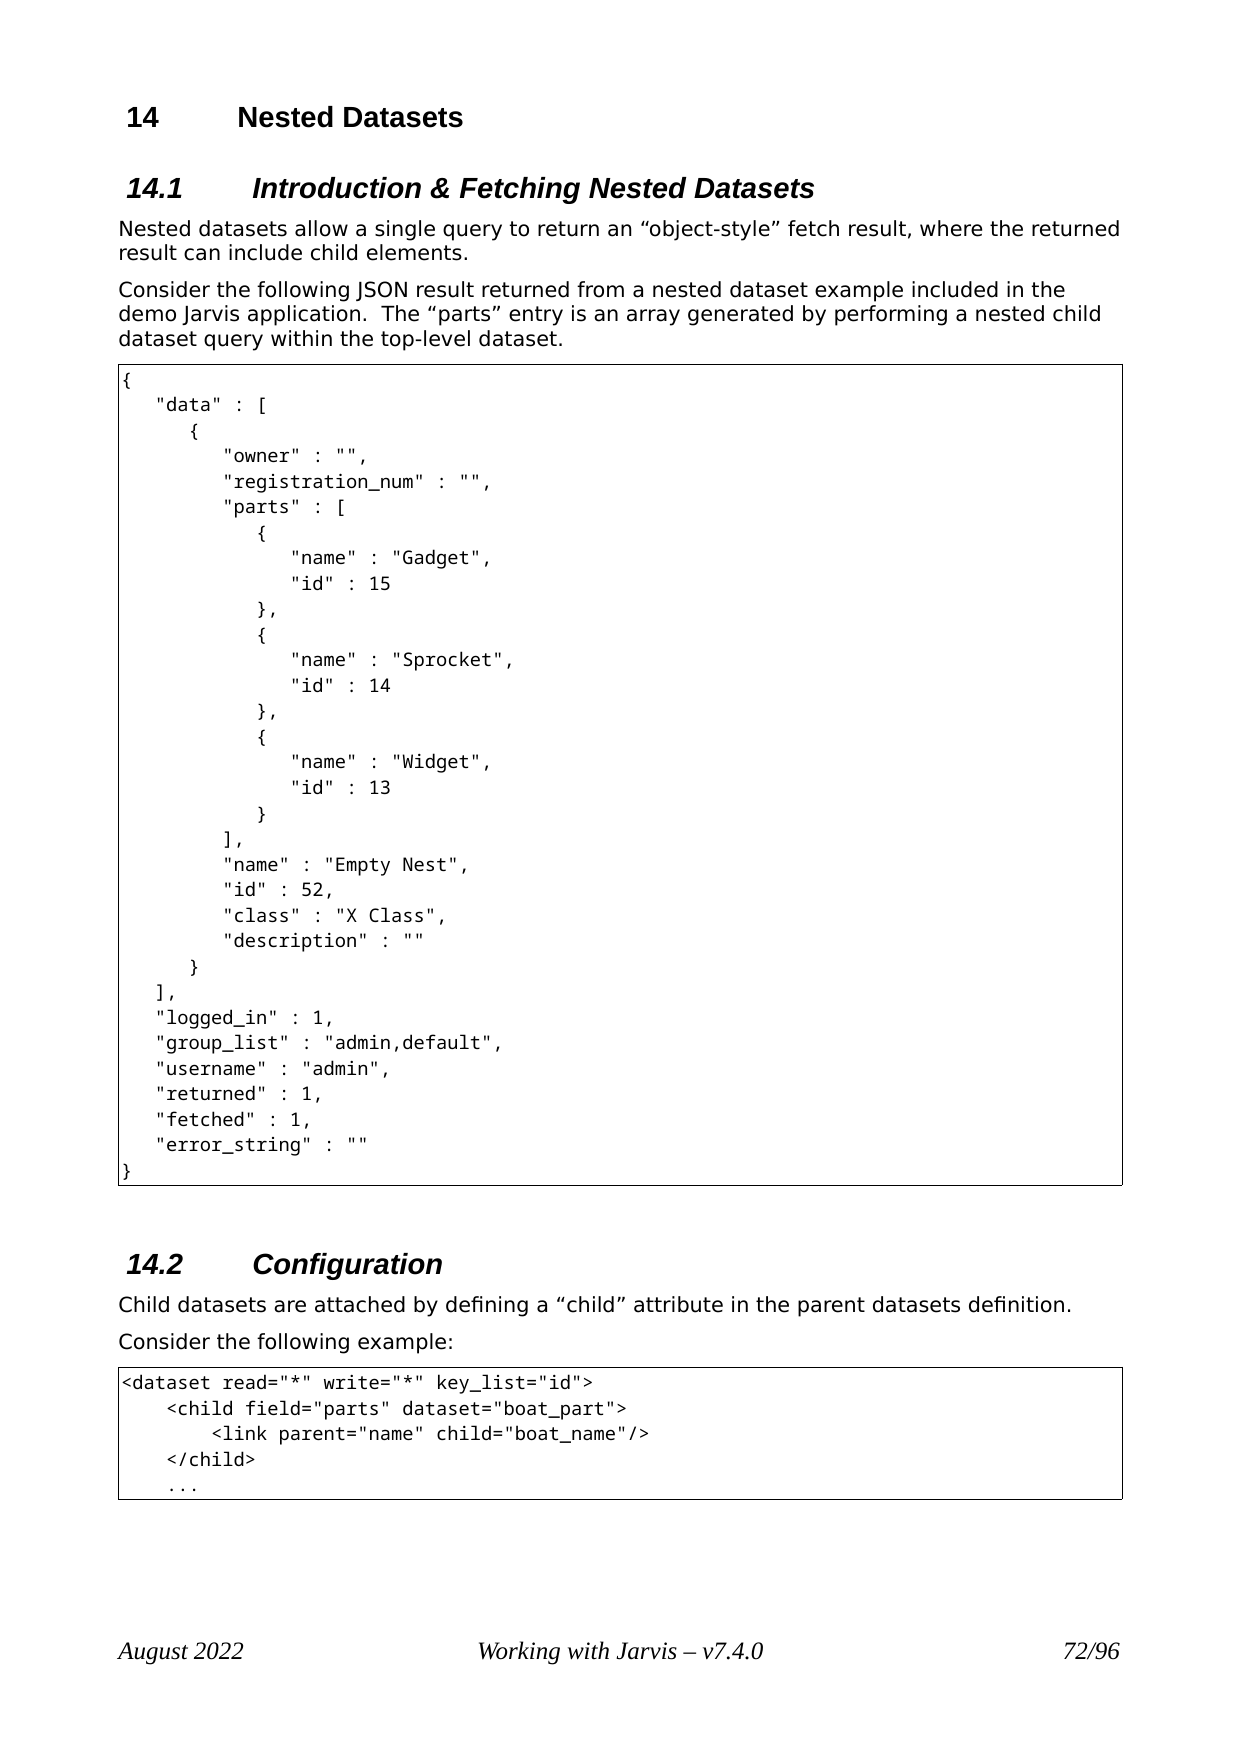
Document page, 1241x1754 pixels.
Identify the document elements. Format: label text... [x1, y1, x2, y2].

text <dataset read="*" write="*" key_list="id"> [119, 1368, 1122, 1392]
text "registration_num" : "", [119, 466, 1122, 491]
text { [119, 365, 1122, 389]
text Child datasets are attached by defining a “child” attribute in the parent datasets definition. [118, 1293, 1122, 1317]
text "name" : "Gadget", [119, 542, 1122, 568]
text <child field="parts" dataset="boat_part"> [119, 1392, 1122, 1418]
text "owner" : "", [119, 440, 1122, 466]
text "returned" : 1, [119, 1078, 1122, 1103]
subtitle Nested Datasets [118, 100, 1122, 133]
text Nested datasets allow a single query to return an “object-style” fetch result, where the returned result can include child elements. [118, 217, 1122, 266]
text "id" : 15 [119, 568, 1122, 593]
subtitle Introduction & Fetching Nested Datasets [118, 171, 1122, 204]
subtitle Configuration [118, 1247, 1122, 1281]
text Consider the following example: [118, 1330, 1122, 1354]
text "error_string" : "" [119, 1129, 1122, 1154]
text }, [119, 593, 1122, 619]
text "name" : "Sprocket", [119, 644, 1122, 670]
text { [119, 619, 1122, 644]
text "username" : "admin", [119, 1052, 1122, 1078]
text "group_list" : "admin,default", [119, 1027, 1122, 1052]
text { [119, 721, 1122, 746]
text { [119, 414, 1122, 440]
text "class" : "X Class", [119, 899, 1122, 925]
text "name" : "Widget", [119, 746, 1122, 772]
text <link parent="name" child="boat_name"/> [119, 1418, 1122, 1443]
text } [119, 1154, 1122, 1185]
text "logged_in" : 1, [119, 1001, 1122, 1027]
text "data" : [ [119, 389, 1122, 414]
text "id" : 13 [119, 772, 1122, 797]
text "id" : 14 [119, 670, 1122, 695]
text }, [119, 695, 1122, 721]
text "fetched" : 1, [119, 1103, 1122, 1129]
text "description" : "" [119, 925, 1122, 950]
text </child> [119, 1443, 1122, 1469]
text ], [119, 823, 1122, 848]
text "id" : 52, [119, 874, 1122, 899]
text { [119, 517, 1122, 542]
text ... [119, 1469, 1122, 1499]
text } [119, 950, 1122, 976]
text ], [119, 976, 1122, 1001]
text "name" : "Empty Nest", [119, 848, 1122, 874]
text } [119, 797, 1122, 823]
text "parts" : [ [119, 491, 1122, 517]
text Consider the following JSON result returned from a nested dataset example included in the demo Jarvis application. The “parts” entry is an array generated by performing a nested child dataset query within the top-level dataset. [118, 278, 1122, 351]
